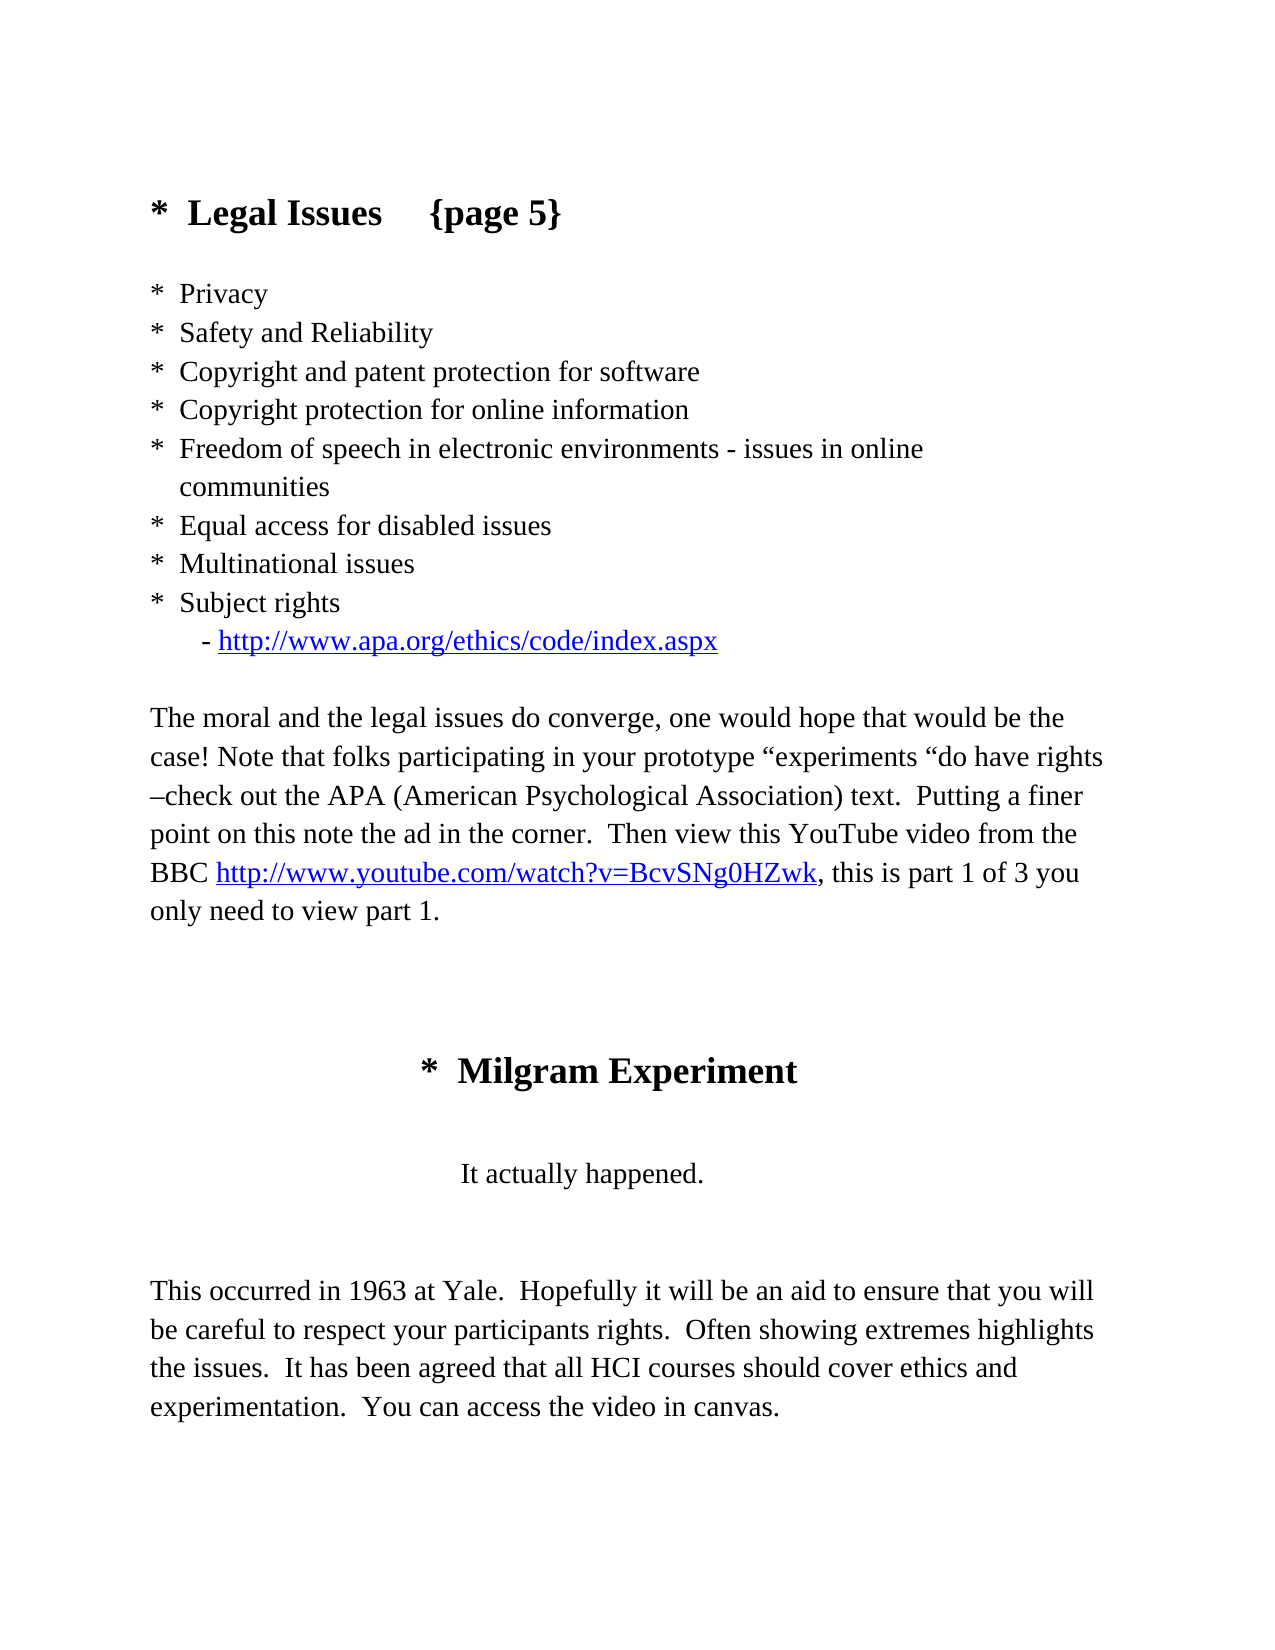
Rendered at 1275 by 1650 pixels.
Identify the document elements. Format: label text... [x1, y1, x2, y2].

text * Legal Issues {page 5} * Privacy * Safety and Reliability * Copyright and patent protection for software * Copyright protection for online information * Freedom of speech in electronic environments - issues in online communities * Equal access for disabled issues * Multinational issues * Subject rights - http://www.apa.org/ethics/code/index.aspx The moral and the legal issues do converge, one would hope that would be the case! Note that folks participating in your prototype “experiments “do have rights –check out the APA (American Psychological Association) text. Putting a finer point on this note the ad in the corner. Then view this YouTube video from the BBC http://www.youtube.com/watch?v=BcvSNg0HZwk, this is part 1 of 3 you only need to view part 1. * Milgram Experiment It actually happened. This occurred in 1963 at Yale. Hopefully it will be an aid to ensure that you will be careful to respect your participants rights. Often showing extremes highlights the issues. It has been agreed that all HCI courses should cover ethics and experimentation. You can access the video in canvas. [150, 150, 1125, 1499]
